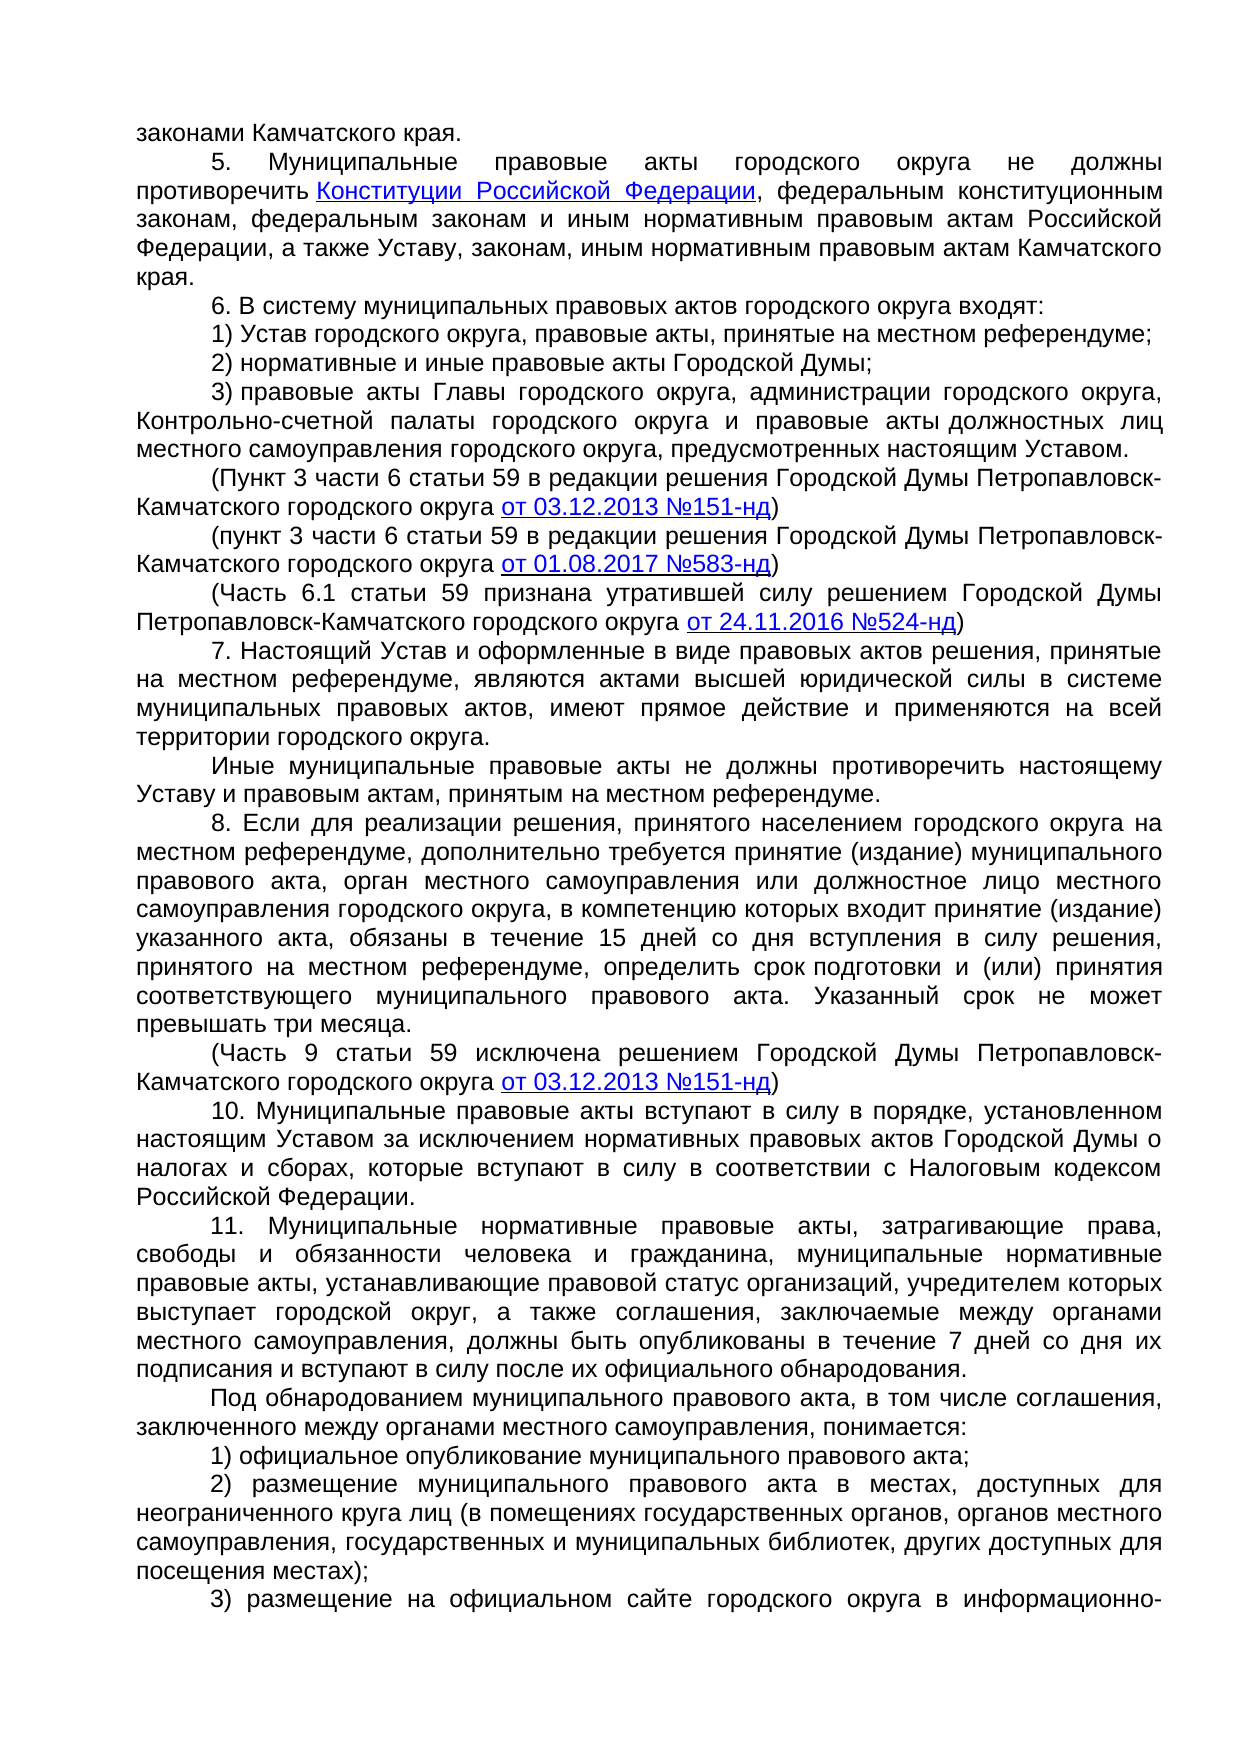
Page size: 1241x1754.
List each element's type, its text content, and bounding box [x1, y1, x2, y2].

text (пункт 3 части 6 статьи 59 в редакции решения Городской Думы Петропавловск-Камчатского городского округа от 01.08.2017 №583-нд) [136, 521, 1163, 578]
text Иные муниципальные правовые акты не должны противоречить настоящему Уставу и правовым актам, принятым на местном референдуме. [136, 751, 1163, 808]
text (Пункт 3 части 6 статьи 59 в редакции решения Городской Думы Петропавловск-Камчатского городского округа от 03.12.2013 №151-нд) [136, 463, 1163, 521]
text (Часть 6.1 статьи 59 признана утратившей силу решением Городской Думы Петропавловск-Камчатского городского округа от 24.11.2016 №524-нд) [136, 578, 1163, 636]
text 5. Муниципальные правовые акты городского округа не должны противоречить Конституции Российской Федерации, федеральным конституционным законам, федеральным законам и иным нормативным правовым актам Российской Федерации, а также Уставу, законам, иным нормативным правовым актам Камчатского края. [136, 147, 1163, 291]
text 7. Настоящий Устав и оформленные в виде правовых актов решения, принятые на местном референдуме, являются актами высшей юридической силы в системе муниципальных правовых актов, имеют прямое действие и применяются на всей территории городского округа. [136, 636, 1163, 751]
text 11. Муниципальные нормативные правовые акты, затрагивающие права, свободы и обязанности человека и гражданина, муниципальные нормативные правовые акты, устанавливающие правовой статус организаций, учредителем которых выступает городской округ, а также соглашения, заключаемые между органами местного самоуправления, должны быть опубликованы в течение 7 дней со дня их подписания и вступают в силу после их официального обнародования. [136, 1211, 1163, 1383]
text 2) нормативные и иные правовые акты Городской Думы; [136, 348, 1163, 377]
text 8. Если для реализации решения, принятого населением городского округа на местном референдуме, дополнительно требуется принятие (издание) муниципального правового акта, орган местного самоуправления или должностное лицо местного самоуправления городского округа, в компетенцию которых входит принятие (издание) указанного акта, обязаны в течение 15 дней со дня вступления в силу решения, принятого на местном референдуме, определить срок подготовки и (или) принятия соответствующего муниципального правового акта. Указанный срок не может превышать три месяца. [136, 808, 1163, 1038]
text 2) размещение муниципального правового акта в местах, доступных для неограниченного круга лиц (в помещениях государственных органов, органов местного самоуправления, государственных и муниципальных библиотек, других доступных для посещения местах); [136, 1469, 1163, 1584]
text Под обнародованием муниципального правового акта, в том числе соглашения, заключенного между органами местного самоуправления, понимается: [136, 1383, 1163, 1441]
text 3) размещение на официальном сайте городского округа в информационно- [136, 1584, 1163, 1613]
text 1) официальное опубликование муниципального правового акта; [136, 1441, 1163, 1469]
text 3) правовые акты Главы городского округа, администрации городского округа, Контрольно-счетной палаты городского округа и правовые акты должностных лиц местного самоуправления городского округа, предусмотренных настоящим Уставом. [136, 377, 1163, 463]
text 6. В систему муниципальных правовых актов городского округа входят: [136, 291, 1163, 319]
text 1) Устав городского округа, правовые акты, принятые на местном референдуме; [136, 319, 1163, 348]
text 10. Муниципальные правовые акты вступают в силу в порядке, установленном настоящим Уставом за исключением нормативных правовых актов Городской Думы о налогах и сборах, которые вступают в силу в соответствии с Налоговым кодексом Российской Федерации. [136, 1096, 1163, 1211]
text (Часть 9 статьи 59 исключена решением Городской Думы Петропавловск-Камчатского городского округа от 03.12.2013 №151-нд) [136, 1038, 1163, 1096]
text законами Камчатского края. [136, 118, 1163, 147]
